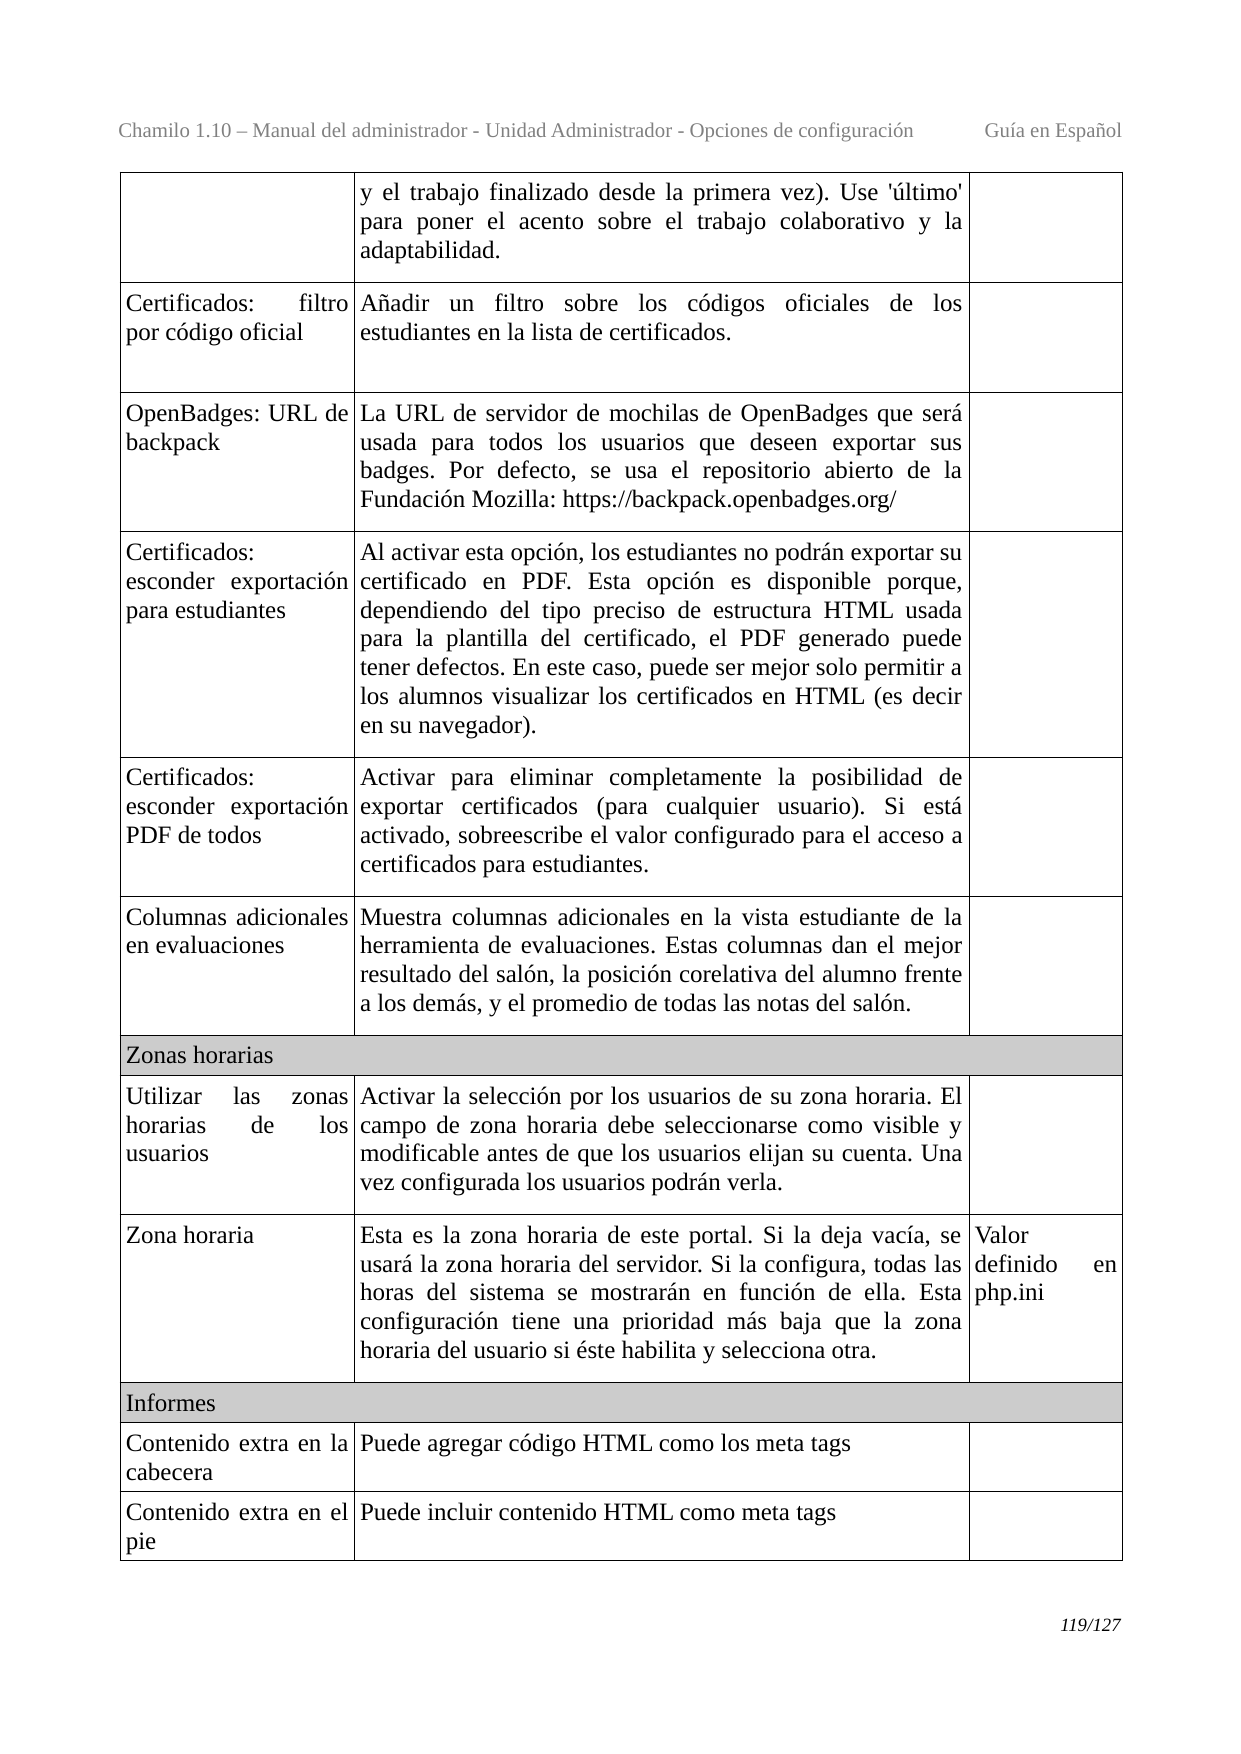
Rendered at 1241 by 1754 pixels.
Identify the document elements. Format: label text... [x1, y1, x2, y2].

table_cell Muestra columnas adicionales en la vista estudiante de la herramienta de evaluaciones. Estas columnas dan el mejor resultado del salón, la posición corelativa del alumno frente a los demás, y el promedio de todas las notas del salón. [355, 897, 969, 1035]
table_cell [970, 173, 1122, 282]
table_cell Certificados: filtro por código oficial [121, 283, 354, 392]
table_cell Certificados: esconder exportación para estudiantes [121, 532, 354, 757]
table_cell [970, 897, 1122, 1035]
table_cell [970, 393, 1122, 531]
table_cell Puede agregar código HTML como los meta tags [355, 1423, 969, 1491]
table_cell [970, 1423, 1122, 1491]
table_cell Informes [121, 1383, 1122, 1422]
table_cell Utilizar las zonas horarias de los usuarios [121, 1076, 354, 1214]
table_cell Zonas horarias [121, 1036, 1122, 1075]
table_cell Esta es la zona horaria de este portal. Si la deja vacía, se usará la zona horaria del servidor. Si la configura, todas las horas del sistema se mostrarán en función de ella. Esta configuración tiene una prioridad más baja que la zona horaria del usuario si éste habilita y selecciona otra. [355, 1215, 969, 1382]
table_cell Contenido extra en el pie [121, 1492, 354, 1560]
table_cell [970, 283, 1122, 392]
table_cell OpenBadges: URL de backpack [121, 393, 354, 531]
table_cell [970, 758, 1122, 896]
table_cell Contenido extra en la cabecera [121, 1423, 354, 1491]
table_cell Zona horaria [121, 1215, 354, 1382]
table_cell Añadir un filtro sobre los códigos oficiales de los estudiantes en la lista de certificados. [355, 283, 969, 392]
table_cell Activar la selección por los usuarios de su zona horaria. El campo de zona horaria debe seleccionarse como visible y modificable antes de que los usuarios elijan su cuenta. Una vez configurada los usuarios podrán verla. [355, 1076, 969, 1214]
table_cell La URL de servidor de mochilas de OpenBadges que será usada para todos los usuarios que deseen exportar sus badges. Por defecto, se usa el repositorio abierto de la Fundación Mozilla: https://backpack.openbadges.org/ [355, 393, 969, 531]
table_cell Activar para eliminar completamente la posibilidad de exportar certificados (para cualquier usuario). Si está activado, sobreescribe el valor configurado para el acceso a certificados para estudiantes. [355, 758, 969, 896]
table_cell Valor definido en php.ini [970, 1215, 1122, 1382]
table_cell Columnas adicionales en evaluaciones [121, 897, 354, 1035]
table_cell [970, 1492, 1122, 1560]
table_cell Puede incluir contenido HTML como meta tags [355, 1492, 969, 1560]
table_cell [970, 532, 1122, 757]
table_cell [121, 173, 354, 282]
table_cell y el trabajo finalizado desde la primera vez). Use 'último' para poner el acento sobre el trabajo colaborativo y la adaptabilidad. [355, 173, 969, 282]
table_cell Certificados: esconder exportación PDF de todos [121, 758, 354, 896]
table_cell Al activar esta opción, los estudiantes no podrán exportar su certificado en PDF. Esta opción es disponible porque, dependiendo del tipo preciso de estructura HTML usada para la plantilla del certificado, el PDF generado puede tener defectos. En este caso, puede ser mejor solo permitir a los alumnos visualizar los certificados en HTML (es decir en su navegador). [355, 532, 969, 757]
table_cell [970, 1076, 1122, 1214]
